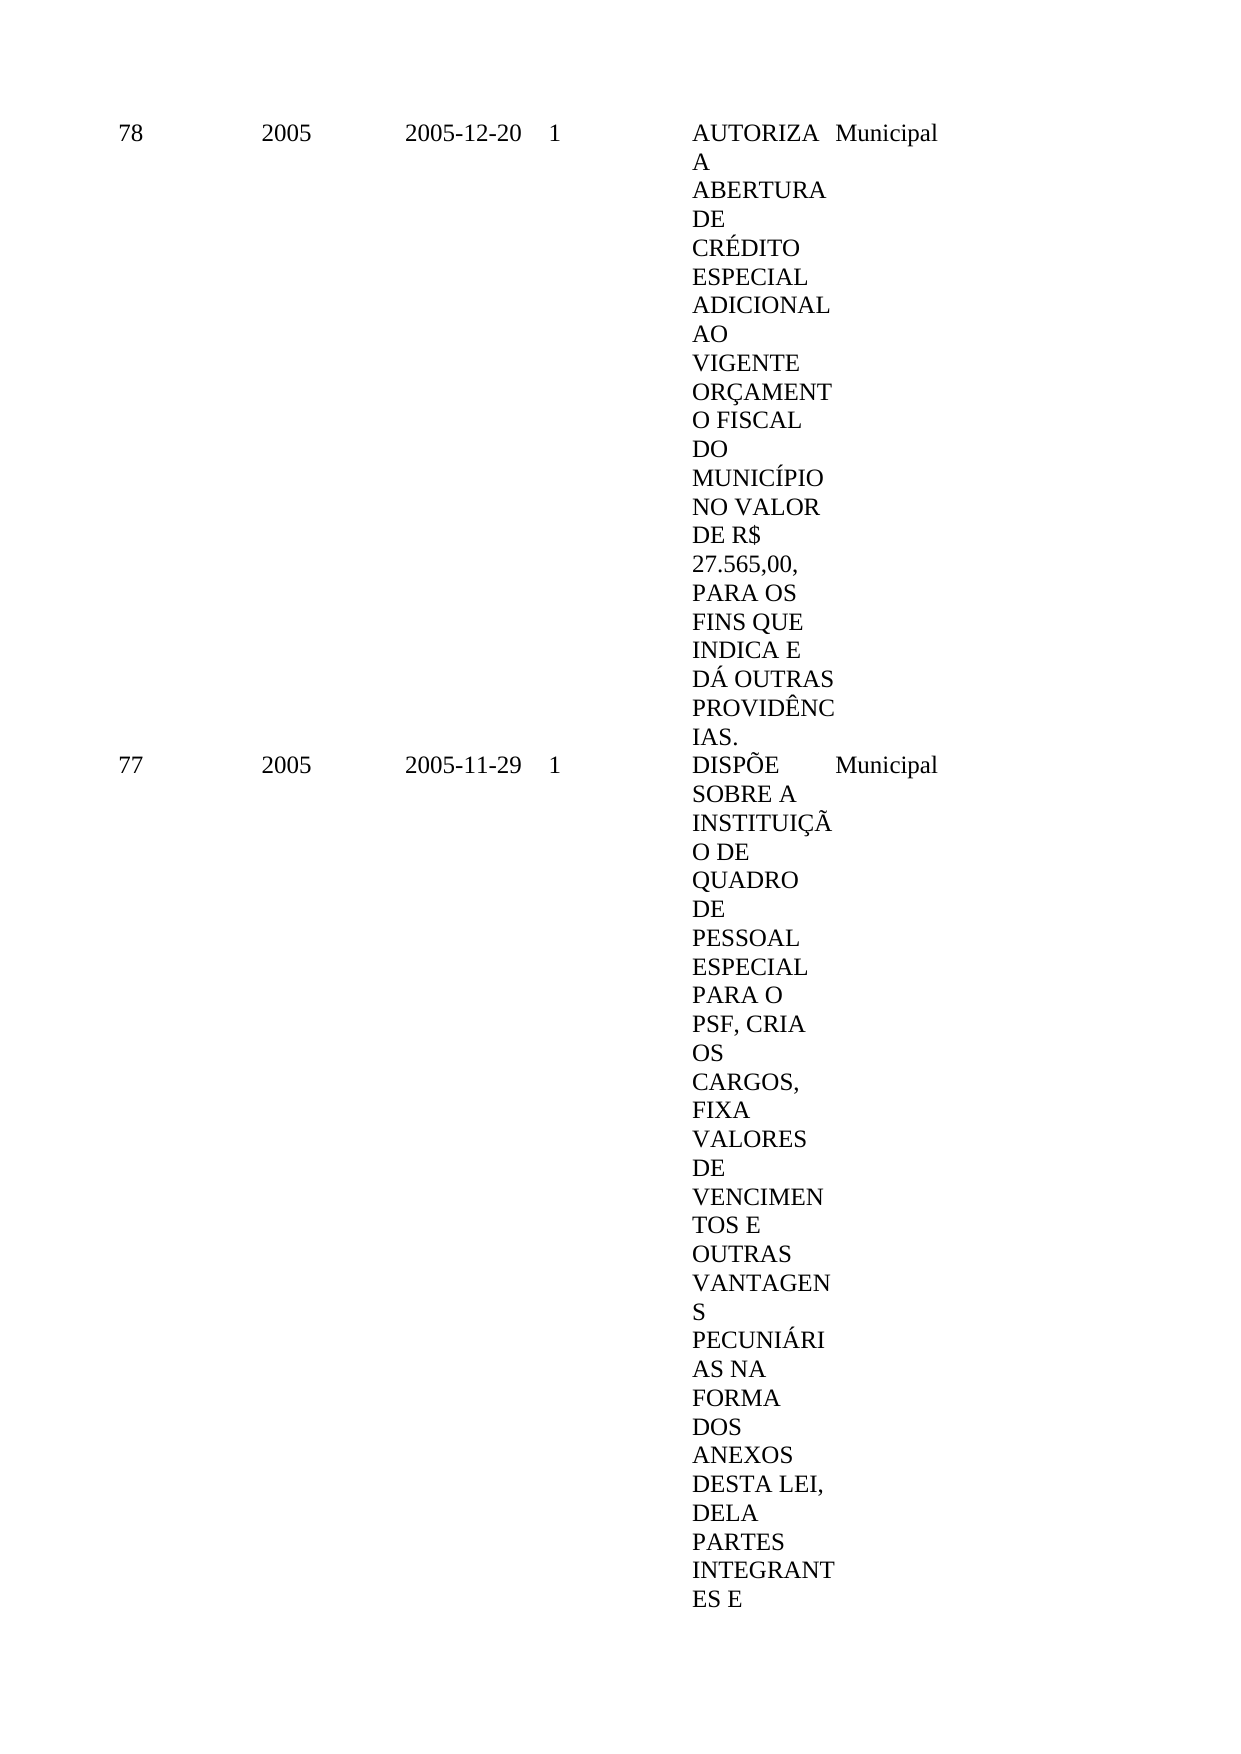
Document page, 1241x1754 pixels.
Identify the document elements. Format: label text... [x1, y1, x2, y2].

table_cell 1 [548, 751, 692, 1613]
table_cell Municipal [835, 118, 979, 751]
table_cell 77 [118, 751, 261, 1613]
table_cell Municipal [835, 751, 979, 1613]
table_cell DISPÕE SOBRE A INSTITUIÇÃO DE QUADRO DE PESSOAL ESPECIAL PARA O PSF, CRIA OS CARGOS, FIXA VALORES DE VENCIMENTOS E OUTRAS VANTAGENS PECUNIÁRIAS NA FORMA DOS ANEXOS DESTA LEI, DELA PARTES INTEGRANTES E [692, 751, 835, 1613]
table_cell 78 [118, 118, 261, 751]
table_cell AUTORIZA A ABERTURA DE CRÉDITO ESPECIAL ADICIONAL AO VIGENTE ORÇAMENTO FISCAL DO MUNICÍPIO NO VALOR DE R$ 27.565,00, PARA OS FINS QUE INDICA E DÁ OUTRAS PROVIDÊNCIAS. [692, 118, 835, 751]
table_cell 2005 [261, 751, 405, 1613]
table_cell 1 [548, 118, 692, 751]
table_cell 2005 [261, 118, 405, 751]
table_cell [979, 118, 1122, 751]
table_cell 2005-11-29 [405, 751, 548, 1613]
table_cell [979, 751, 1122, 1613]
table_cell 2005-12-20 [405, 118, 548, 751]
